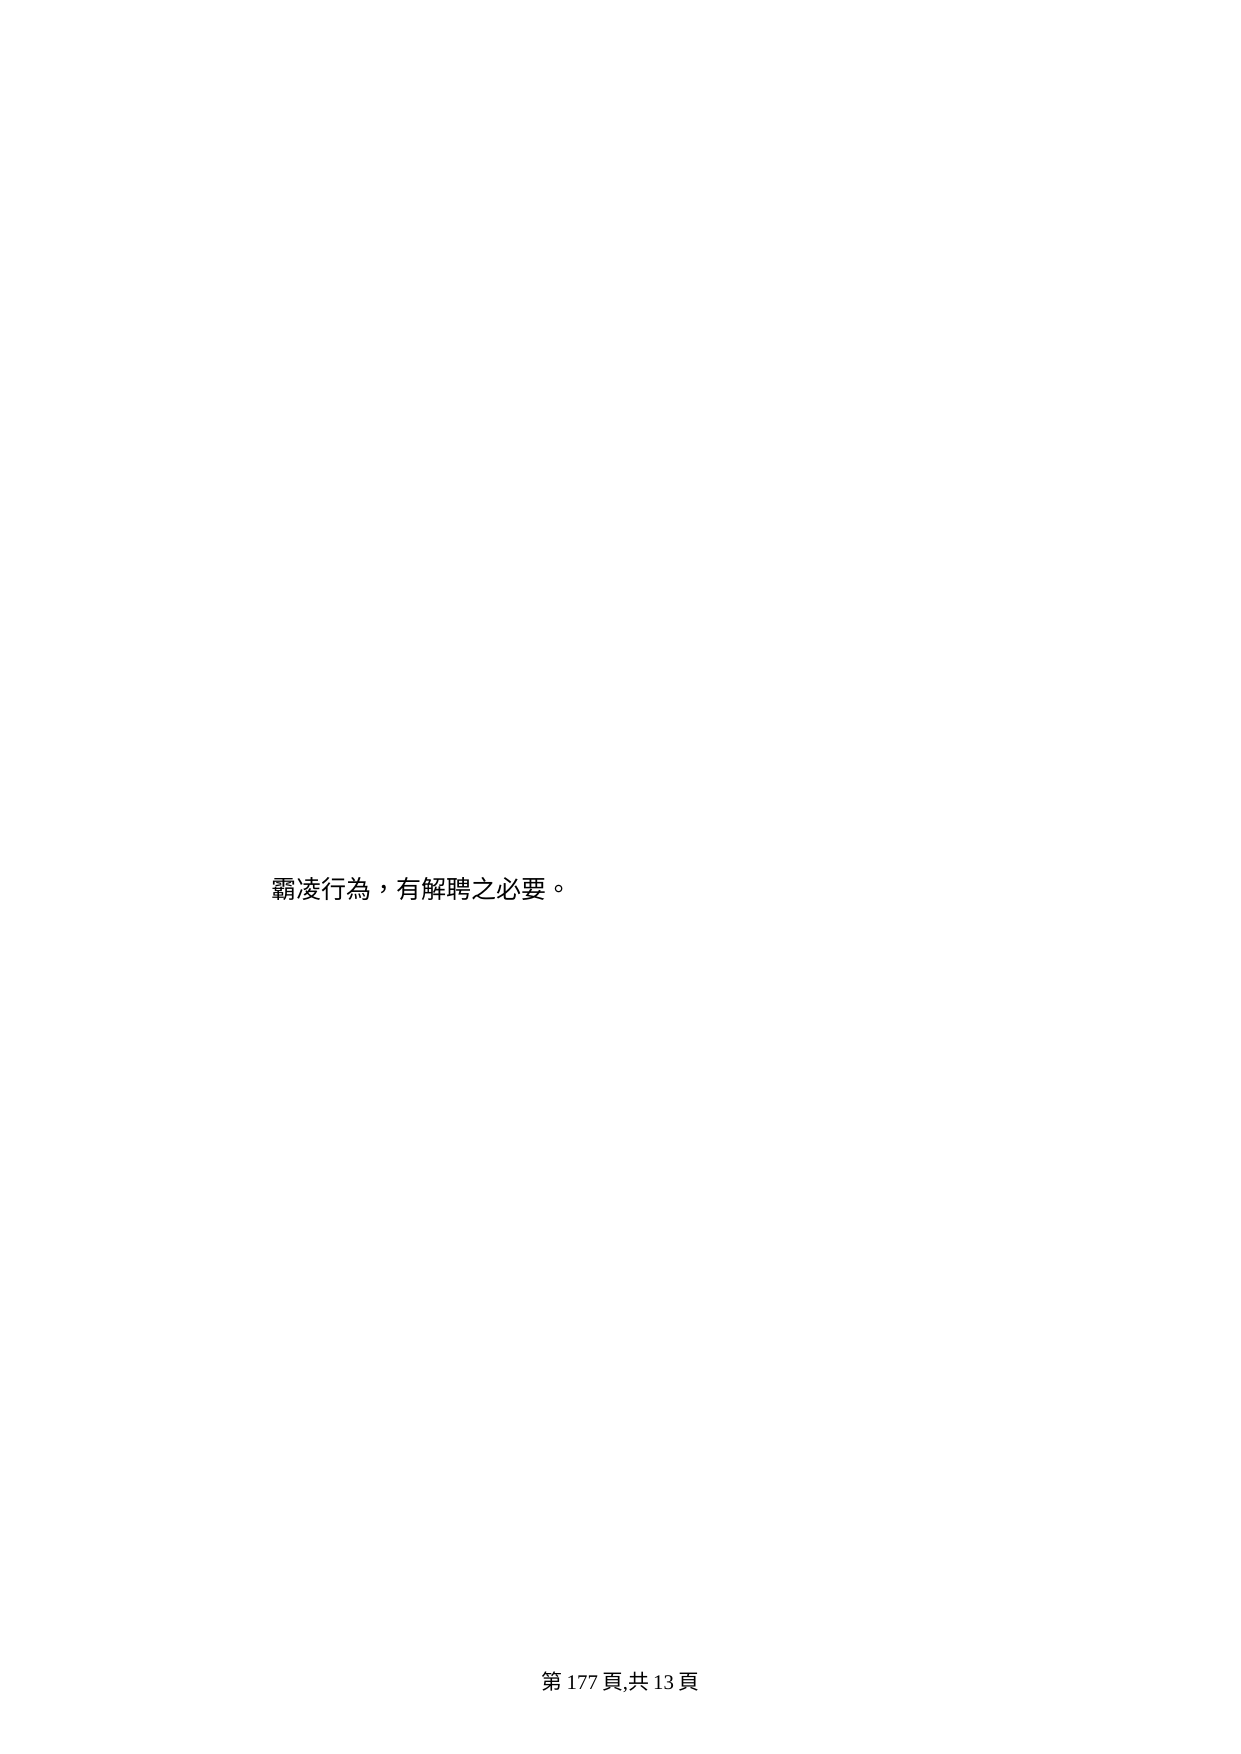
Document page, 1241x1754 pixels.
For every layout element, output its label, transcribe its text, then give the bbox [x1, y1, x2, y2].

text 霸凌行為，有解聘之必要。 [230, 846, 1122, 908]
